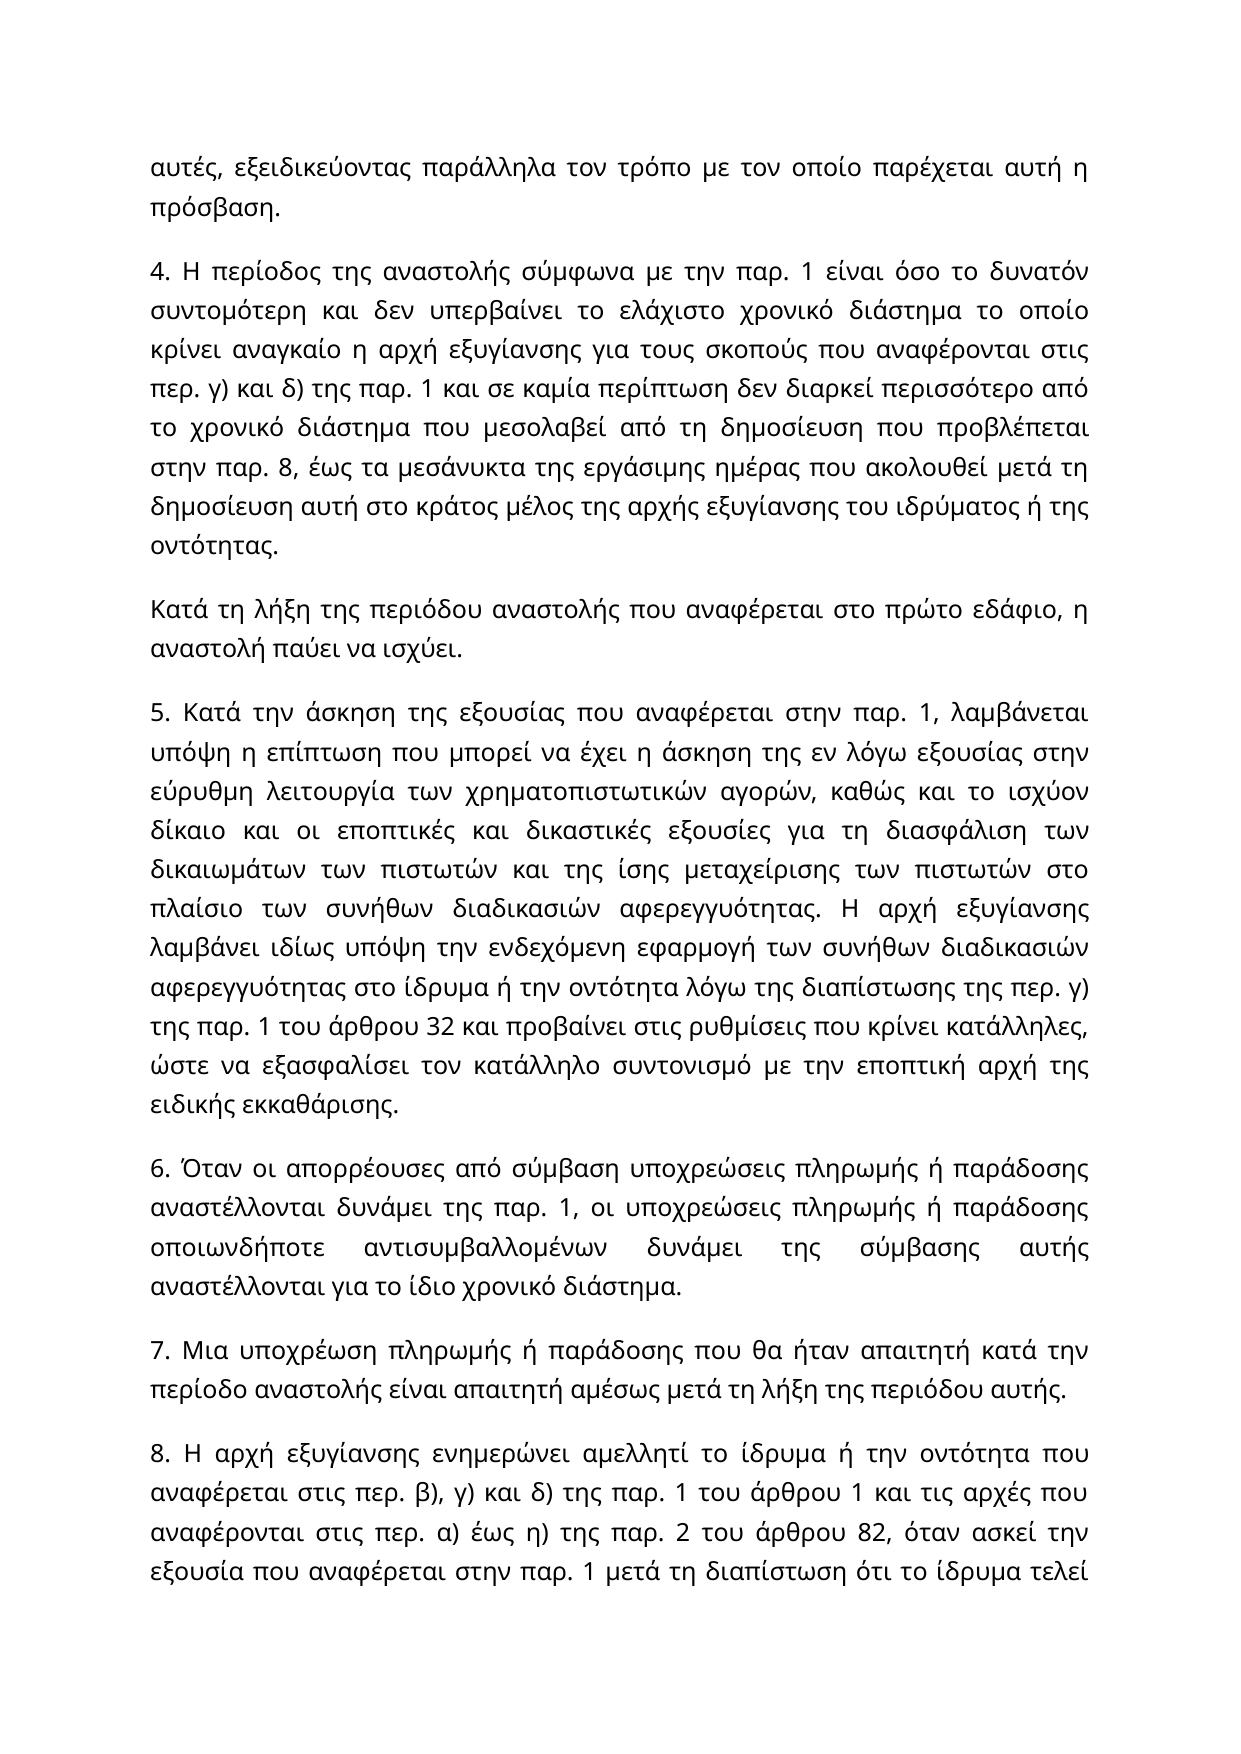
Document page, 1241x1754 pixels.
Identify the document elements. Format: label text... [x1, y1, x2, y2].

text 6. Όταν οι απορρέουσες από σύμβαση υποχρεώσεις πληρωμής ή παράδοσης αναστέλλονται δυνάμει της παρ. 1, οι υποχρεώσεις πληρωμής ή παράδοσης οποιωνδήποτε αντισυμβαλλομένων δυνάμει της σύμβασης αυτής αναστέλλονται για το ίδιο χρονικό διάστημα. [150, 1151, 1090, 1302]
text Κατά τη λήξη της περιόδου αναστολής που αναφέρεται στο πρώτο εδάφιο, η αναστολή παύει να ισχύει. [150, 592, 1090, 665]
text 4. Η περίοδος της αναστολής σύμφωνα με την παρ. 1 είναι όσο το δυνατόν συντομότερη και δεν υπερβαίνει το ελάχιστο χρονικό διάστημα το οποίο κρίνει αναγκαίο η αρχή εξυγίανσης για τους σκοπούς που αναφέρονται στις περ. γ) και δ) της παρ. 1 και σε καμία περίπτωση δεν διαρκεί περισσότερο από το χρονικό διάστημα που μεσολαβεί από τη δημοσίευση που προβλέπεται στην παρ. 8, έως τα μεσάνυκτα της εργάσιμης ημέρας που ακολουθεί μετά τη δημοσίευση αυτή στο κράτος μέλος της αρχής εξυγίανσης του ιδρύματος ή της οντότητας. [150, 253, 1090, 562]
text 8. Η αρχή εξυγίανσης ενημερώνει αμελλητί το ίδρυμα ή την οντότητα που αναφέρεται στις περ. β), γ) και δ) της παρ. 1 του άρθρου 1 και τις αρχές που αναφέρονται στις περ. α) έως η) της παρ. 2 του άρθρου 82, όταν ασκεί την εξουσία που αναφέρεται στην παρ. 1 μετά τη διαπίστωση ότι το ίδρυμα τελεί [150, 1436, 1090, 1587]
text 5. Κατά την άσκηση της εξουσίας που αναφέρεται στην παρ. 1, λαμβάνεται υπόψη η επίπτωση που μπορεί να έχει η άσκηση της εν λόγω εξουσίας στην εύρυθμη λειτουργία των χρηματοπιστωτικών αγορών, καθώς και το ισχύον δίκαιο και οι εποπτικές και δικαστικές εξουσίες για τη διασφάλιση των δικαιωμάτων των πιστωτών και της ίσης μεταχείρισης των πιστωτών στο πλαίσιο των συνήθων διαδικασιών αφερεγγυότητας. Η αρχή εξυγίανσης λαμβάνει ιδίως υπόψη την ενδεχόμενη εφαρμογή των συνήθων διαδικασιών αφερεγγυότητας στο ίδρυμα ή την οντότητα λόγω της διαπίστωσης της περ. γ) της παρ. 1 του άρθρου 32 και προβαίνει στις ρυθμίσεις που κρίνει κατάλληλες, ώστε να εξασφαλίσει τον κατάλληλο συντονισμό με την εποπτική αρχή της ειδικής εκκαθάρισης. [150, 695, 1090, 1121]
text αυτές, εξειδικεύοντας παράλληλα τον τρόπο με τον οποίο παρέχεται αυτή η πρόσβαση. [150, 150, 1090, 223]
text 7. Μια υποχρέωση πληρωμής ή παράδοσης που θα ήταν απαιτητή κατά την περίοδο αναστολής είναι απαιτητή αμέσως μετά τη λήξη της περιόδου αυτής. [150, 1332, 1090, 1406]
